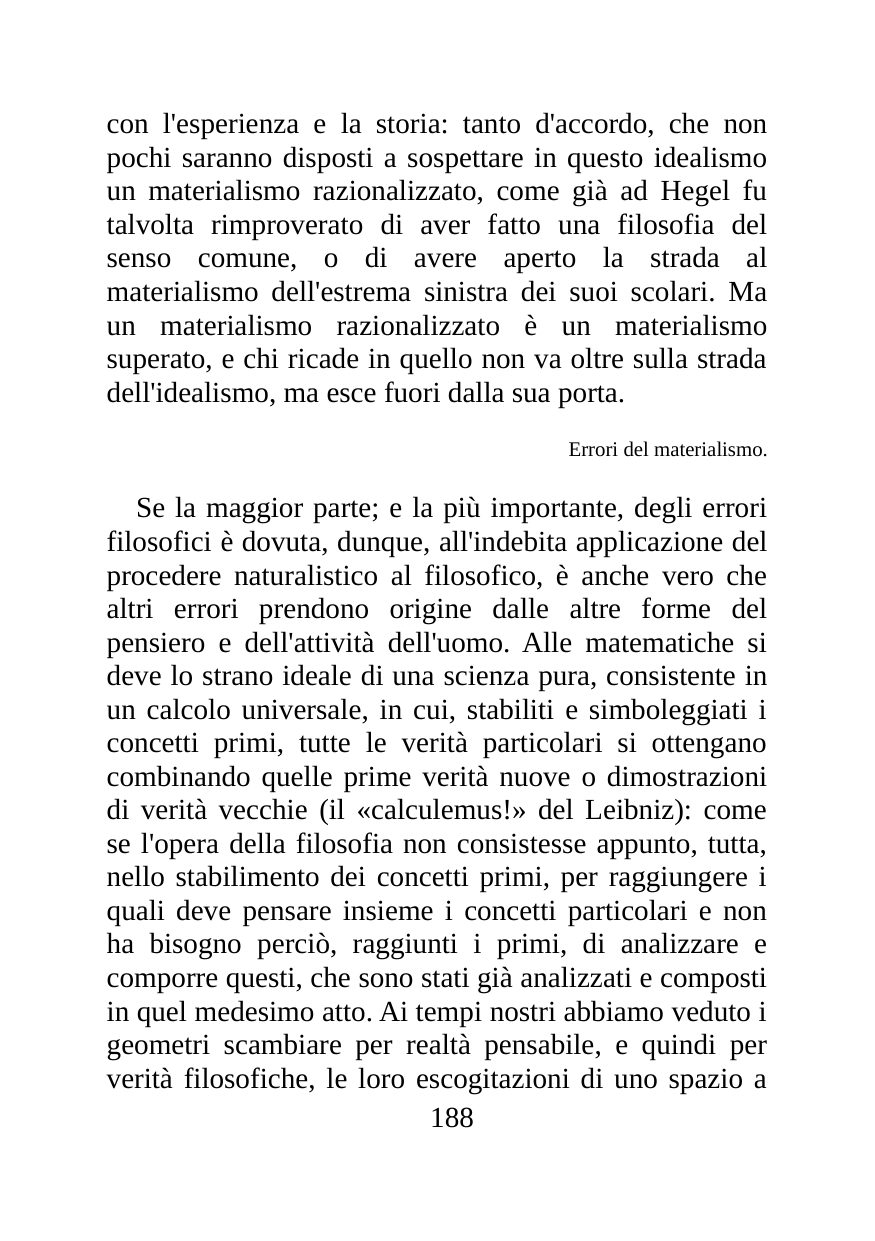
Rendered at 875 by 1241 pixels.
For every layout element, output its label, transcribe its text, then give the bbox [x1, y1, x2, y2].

text Se la maggior parte; e la più importante, degli errori filosofici è dovuta, dunque, all'indebita applicazione del procedere naturalistico al filosofico, è anche vero che altri errori prendono origine dalle altre forme del pensiero e dell'attività dell'uomo. Alle matematiche si deve lo strano ideale di una scienza pura, consistente in un calcolo universale, in cui, stabiliti e simboleggiati i concetti primi, tutte le verità particolari si ottengano combinando quelle prime verità nuove o dimostrazioni di verità vecchie (il «calculemus!» del Leibniz): come se l'opera della filosofia non consistesse appunto, tutta, nello stabilimento dei concetti primi, per raggiungere i quali deve pensare insieme i concetti particolari e non ha bisogno perciò, raggiunti i primi, di analizzare e comporre questi, che sono stati già analizzati e composti in quel medesimo atto. Ai tempi nostri abbiamo veduto i geometri scambiare per realtà pensabile, e quindi per verità filosofiche, le loro escogitazioni di uno spazio a [106, 491, 768, 1094]
text Errori del materialismo. [106, 437, 768, 461]
text con l'esperienza e la storia: tanto d'accordo, che non pochi saranno disposti a sospettare in questo idealismo un materialismo razionalizzato, come già ad Hegel fu talvolta rimproverato di aver fatto una filosofia del senso comune, o di avere aperto la strada al materialismo dell'estrema sinistra dei suoi scolari. Ma un materialismo razionalizzato è un materialismo superato, e chi ricade in quello non va oltre sulla strada dell'idealismo, ma esce fuori dalla sua porta. [106, 106, 768, 408]
